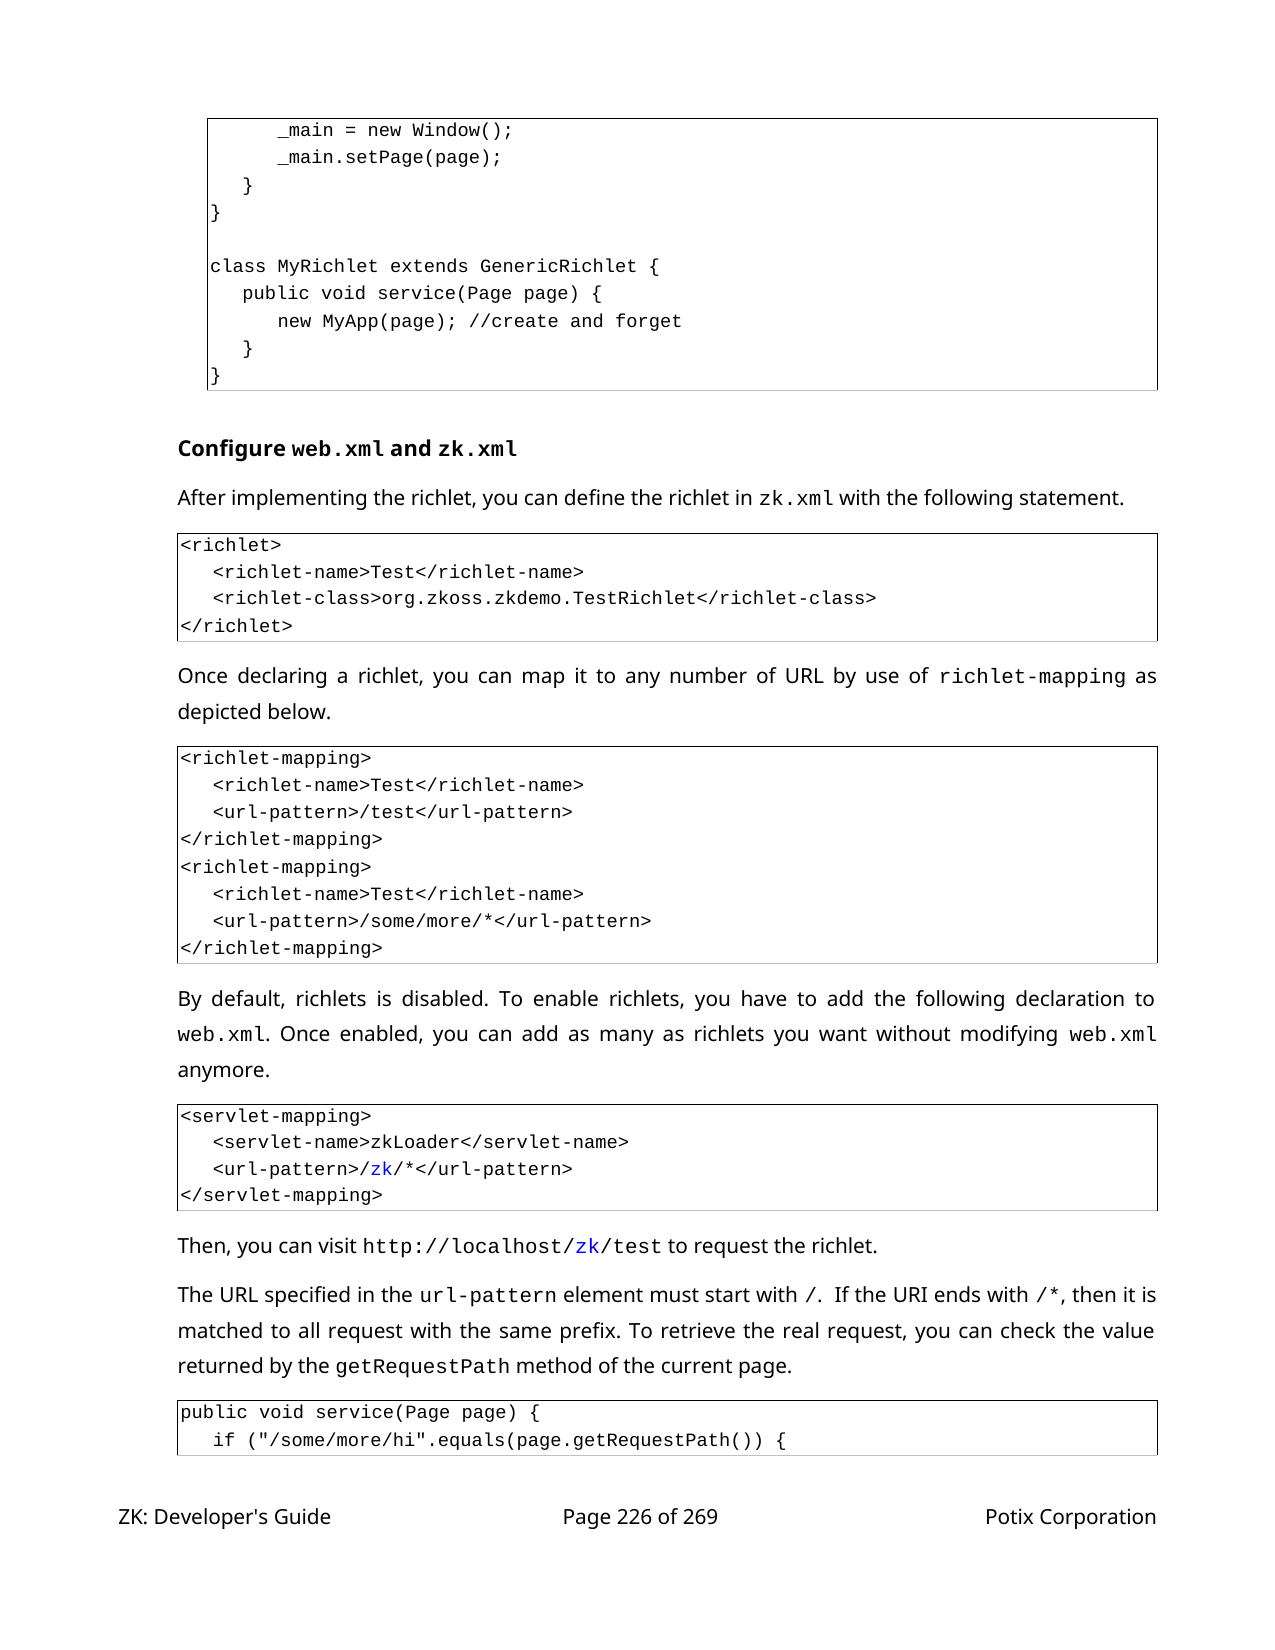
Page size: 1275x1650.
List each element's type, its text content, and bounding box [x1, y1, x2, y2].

text By default, richlets is disabled. To enable richlets, you have to add the following declaration to web.xml. Once enabled, you can add as many as richlets you want without modifying web.xml anymore. [177, 984, 1157, 1083]
text <url-pattern>/some/more/*</url-pattern> [178, 909, 1157, 933]
text class MyRichlet extends GenericRichlet { [208, 254, 1157, 278]
text if ("/some/more/hi".equals(page.getRequestPath()) { [178, 1427, 1157, 1455]
text _main.setPage(page); [208, 145, 1157, 169]
text The URL specified in the url-pattern element must start with /. If the URI ends with /*, then it is matched to all request with the same prefix. To retrieve the real request, you can check the value returned by the getRequestPath method of the current page. [177, 1280, 1157, 1379]
text </richlet-mapping> [178, 936, 1157, 963]
text <richlet-mapping> [178, 854, 1157, 879]
text <richlet-name>Test</richlet-name> [178, 773, 1157, 797]
text <richlet-name>Test</richlet-name> <richlet-class>org.zkoss.zkdemo.TestRichlet</richlet-class> [178, 560, 1157, 611]
text </richlet> [178, 613, 1157, 641]
text <richlet-mapping> [178, 747, 1157, 770]
text Then, you can visit http://localhost/zk/test to request the richlet. [177, 1231, 1157, 1260]
text public void service(Page page) { [178, 1401, 1157, 1424]
text } [208, 172, 1157, 197]
text } [208, 363, 1157, 390]
text After implementing the richlet, you can define the richlet in zk.xml with the following statement. [177, 483, 1157, 512]
subtitle Configure web.xml and zk.xml [177, 433, 1157, 463]
text public void service(Page page) { [208, 281, 1157, 306]
text <servlet-mapping> <servlet-name>zkLoader</servlet-name> <url-pattern>/zk/*</url-pattern> </servlet-mapping> [178, 1105, 1157, 1210]
text } [208, 200, 1157, 224]
text <richlet> [178, 534, 1157, 557]
text new MyApp(page); //create and forget [208, 308, 1157, 333]
text <richlet-name>Test</richlet-name> [178, 882, 1157, 906]
text Once declaring a richlet, you can map it to any number of URL by use of richlet-mapping as depicted below. [177, 661, 1157, 725]
text </richlet-mapping> [178, 827, 1157, 852]
text _main = new Window(); [208, 119, 1157, 142]
text } [208, 336, 1157, 360]
text <url-pattern>/test</url-pattern> [178, 800, 1157, 824]
